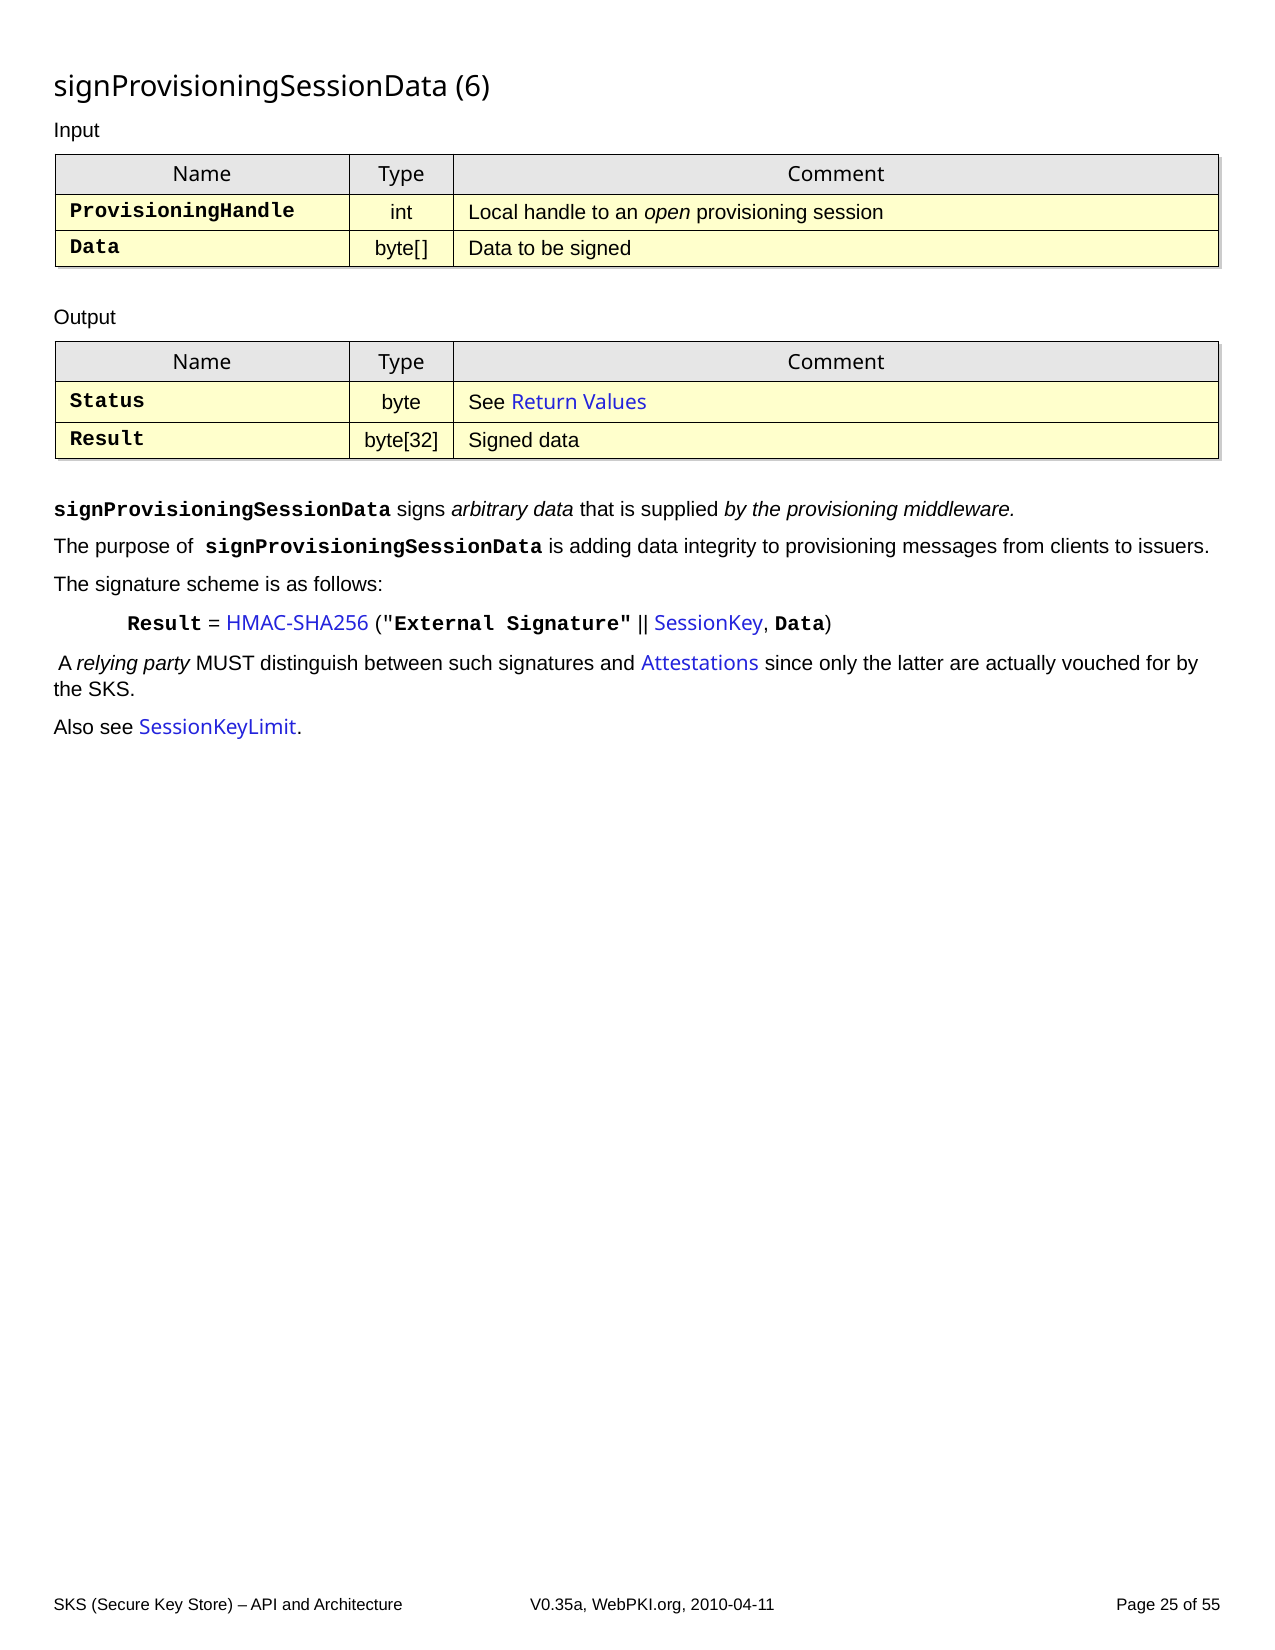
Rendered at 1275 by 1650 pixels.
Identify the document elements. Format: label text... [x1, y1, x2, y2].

table_header Comment [454, 155, 1218, 194]
table_cell ProvisioningHandle [56, 195, 349, 230]
text Result = HMAC-SHA256 ("External Signature" || SessionKey, Data) [53, 608, 1221, 636]
text A relying party MUST distinguish between such signatures and Attestations since only the latter are actually vouched for by the SKS. [53, 648, 1221, 700]
table_header Name [56, 342, 349, 381]
table_cell Data to be signed [454, 231, 1218, 266]
table_cell byte[ ] [350, 231, 453, 266]
table_cell byte [350, 382, 453, 422]
text The signature scheme is as follows: [53, 572, 1221, 596]
table_cell Signed data [454, 423, 1218, 458]
text Input [53, 118, 1221, 142]
table_header Comment [454, 342, 1218, 381]
text Output [53, 305, 1221, 329]
table_cell Data [56, 231, 349, 266]
table_cell Local handle to an open provisioning session [454, 195, 1218, 230]
table_cell See Return Values [454, 382, 1218, 422]
table_header Type [350, 342, 453, 381]
table_cell byte[32] [350, 423, 453, 458]
table_cell Result [56, 423, 349, 458]
table_cell int [350, 195, 453, 230]
text Also see SessionKeyLimit. [53, 712, 1221, 741]
subtitle signProvisioningSessionData (6) [53, 66, 1221, 105]
table_header Type [350, 155, 453, 194]
text The purpose of signProvisioningSessionData is adding data integrity to provisioning messages from clients to issuers. [53, 534, 1221, 560]
text signProvisioningSessionData signs arbitrary data that is supplied by the provisioning middleware. [53, 497, 1221, 523]
table_cell Status [56, 382, 349, 422]
table_header Name [56, 155, 349, 194]
